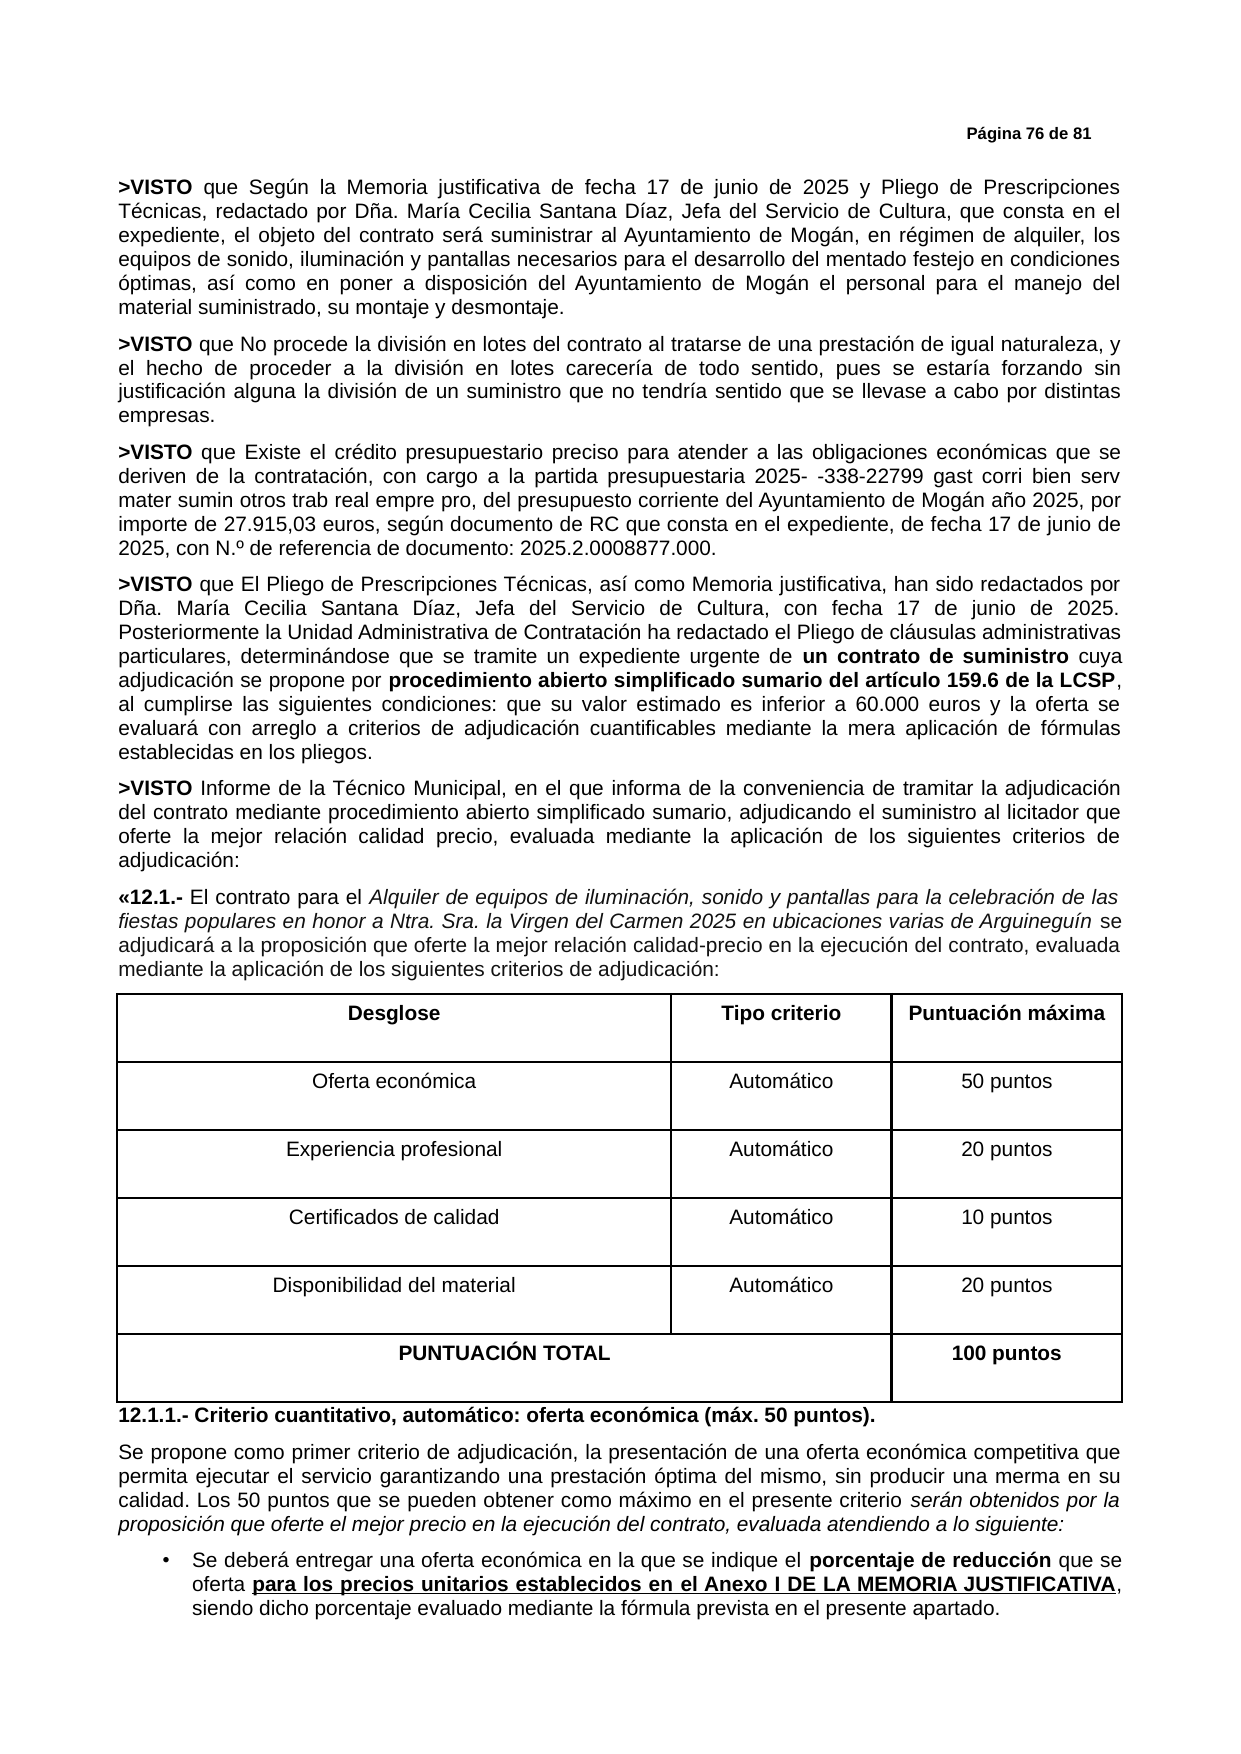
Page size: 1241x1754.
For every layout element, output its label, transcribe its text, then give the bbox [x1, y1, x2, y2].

table_cell Disponibilidad del material [118, 1267, 670, 1333]
table_cell 10 puntos [893, 1199, 1121, 1265]
table_header Desglose [118, 995, 670, 1061]
table_cell 50 puntos [893, 1063, 1121, 1129]
table_cell Oferta económica [118, 1063, 670, 1129]
text >VISTO Informe de la Técnico Municipal, en el que informa de la conveniencia de tramitar la adjudicación del contrato mediante procedimiento abierto simplificado sumario, adjudicando el suministro al licitador que oferte la mejor relación calidad precio, evaluada mediante la aplicación de los siguientes criterios de adjudicación: [118, 776, 1122, 872]
text Se propone como primer criterio de adjudicación, la presentación de una oferta económica competitiva que permita ejecutar el servicio garantizando una prestación óptima del mismo, sin producir una merma en su calidad. Los 50 puntos que se pueden obtener como máximo en el presente criterio serán obtenidos por la proposición que oferte el mejor precio en la ejecución del contrato, evaluada atendiendo a lo siguiente: [118, 1439, 1122, 1535]
table_header Puntuación máxima [893, 995, 1121, 1061]
text >VISTO que Según la Memoria justificativa de fecha 17 de junio de 2025 y Pliego de Prescripciones Técnicas, redactado por Dña. María Cecilia Santana Díaz, Jefa del Servicio de Cultura, que consta en el expediente, el objeto del contrato será suministrar al Ayuntamiento de Mogán, en régimen de alquiler, los equipos de sonido, iluminación y pantallas necesarios para el desarrollo del mentado festejo en condiciones óptimas, así como en poner a disposición del Ayuntamiento de Mogán el personal para el manejo del material suministrado, su montaje y desmontaje. [118, 175, 1122, 319]
table_cell Automático [672, 1063, 890, 1129]
list Se deberá entregar una oferta económica en la que se indique el porcentaje de reducción que se oferta para los precios unitarios establecidos en el Anexo I DE LA MEMORIA JUSTIFICATIVA, siendo dicho porcentaje evaluado mediante la fórmula prevista en el presente apartado. [162, 1548, 1122, 1620]
text «12.1.- El contrato para el Alquiler de equipos de iluminación, sonido y pantallas para la celebración de las fiestas populares en honor a Ntra. Sra. la Virgen del Carmen 2025 en ubicaciones varias de Arguineguín se adjudicará a la proposición que oferte la mejor relación calidad-precio en la ejecución del contrato, evaluada mediante la aplicación de los siguientes criterios de adjudicación: [118, 884, 1122, 980]
table_cell Automático [672, 1199, 890, 1265]
table_cell PUNTUACIÓN TOTAL [118, 1335, 890, 1401]
table_header Tipo criterio [672, 995, 890, 1061]
table_cell Automático [672, 1131, 890, 1197]
table_cell 20 puntos [893, 1131, 1121, 1197]
text >VISTO que No procede la división en lotes del contrato al tratarse de una prestación de igual naturaleza, y el hecho de proceder a la división en lotes carecería de todo sentido, pues se estaría forzando sin justificación alguna la división de un suministro que no tendría sentido que se llevase a cabo por distintas empresas. [118, 331, 1122, 427]
text 12.1.1.- Criterio cuantitativo, automático: oferta económica (máx. 50 puntos). [118, 1403, 1122, 1427]
table_cell Automático [672, 1267, 890, 1333]
table_cell 20 puntos [893, 1267, 1121, 1333]
table_cell Experiencia profesional [118, 1131, 670, 1197]
text >VISTO que Existe el crédito presupuestario preciso para atender a las obligaciones económicas que se deriven de la contratación, con cargo a la partida presupuestaria 2025- -338-22799 gast corri bien serv mater sumin otros trab real empre pro, del presupuesto corriente del Ayuntamiento de Mogán año 2025, por importe de 27.915,03 euros, según documento de RC que consta en el expediente, de fecha 17 de junio de 2025, con N.º de referencia de documento: 2025.2.0008877.000. [118, 440, 1122, 559]
table_cell Certificados de calidad [118, 1199, 670, 1265]
table_cell 100 puntos [893, 1335, 1121, 1401]
text >VISTO que El Pliego de Prescripciones Técnicas, así como Memoria justificativa, han sido redactados por Dña. María Cecilia Santana Díaz, Jefa del Servicio de Cultura, con fecha 17 de junio de 2025. Posteriormente la Unidad Administrativa de Contratación ha redactado el Pliego de cláusulas administrativas particulares, determinándose que se tramite un expediente urgente de un contrato de suministro cuya adjudicación se propone por procedimiento abierto simplificado sumario del artículo 159.6 de la LCSP, al cumplirse las siguientes condiciones: que su valor estimado es inferior a 60.000 euros y la oferta se evaluará con arreglo a criterios de adjudicación cuantificables mediante la mera aplicación de fórmulas establecidas en los pliegos. [118, 572, 1122, 764]
